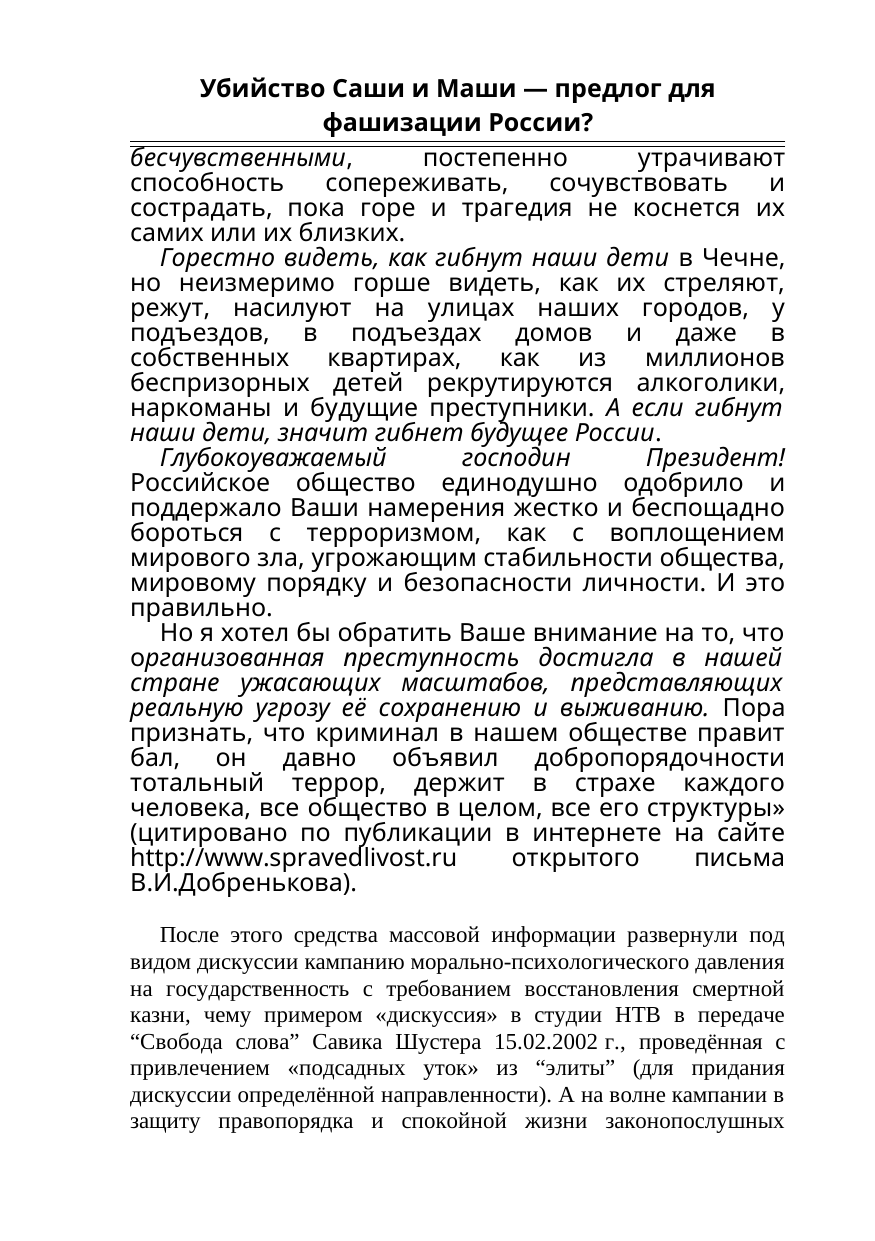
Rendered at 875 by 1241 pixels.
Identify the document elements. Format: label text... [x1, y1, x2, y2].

text бесчувственными, постепенно утрачивают способность сопереживать, сочувствовать и сострадать, пока горе и трагедия не коснется их самих или их близких. [130, 147, 785, 246]
text Глубокоуважаемый господин Президент! Российское общество единодушно одобрило и поддержало Ваши намерения жестко и беспощадно бороться с терроризмом, как с воплощением мирового зла, угрожающим стабильности общества, мировому порядку и безопасности личности. И это правильно. [130, 446, 785, 621]
text Горестно видеть, как гибнут наши дети в Чечне, но неизмеримо горше видеть, как их стреляют, режут, насилуют на улицах наших городов, у подъездов, в подъездах домов и даже в собственных квартирах, как из миллионов беспризорных детей рекрутируются алкоголики, наркоманы и будущие преступники. А если гибнут наши дети, значит гибнет будущее России. [130, 246, 785, 446]
text После этого средства массовой информации развернули под видом дискуссии кампанию морально-психологического давления на государственность с требованием восстановления смертной казни, чему примером «дискуссия» в студии НТВ в передаче “Свобода слова” Савика Шустера 15.02.2002 г., проведённая с привлечением «подсадных уток» из “элиты” (для придания дискуссии определённой направленности). А на волне кампании в защиту правопорядка и спокойной жизни законопослушных [130, 921, 785, 1134]
text Но я хотел бы обратить Ваше внимание на то, что организованная преступность достигла в нашей стране ужасающих масштабов, представляющих реальную угрозу её сохранению и выживанию. Пора признать, что криминал в нашем обществе правит бал, он давно объявил добропорядочности тотальный террор, держит в страхе каждого человека, все общество в целом, все его структуры» (цитировано по публикации в интернете на сайте http://www.spravedlivost.ru открытого письма В.И.Добренькова). [130, 621, 785, 896]
